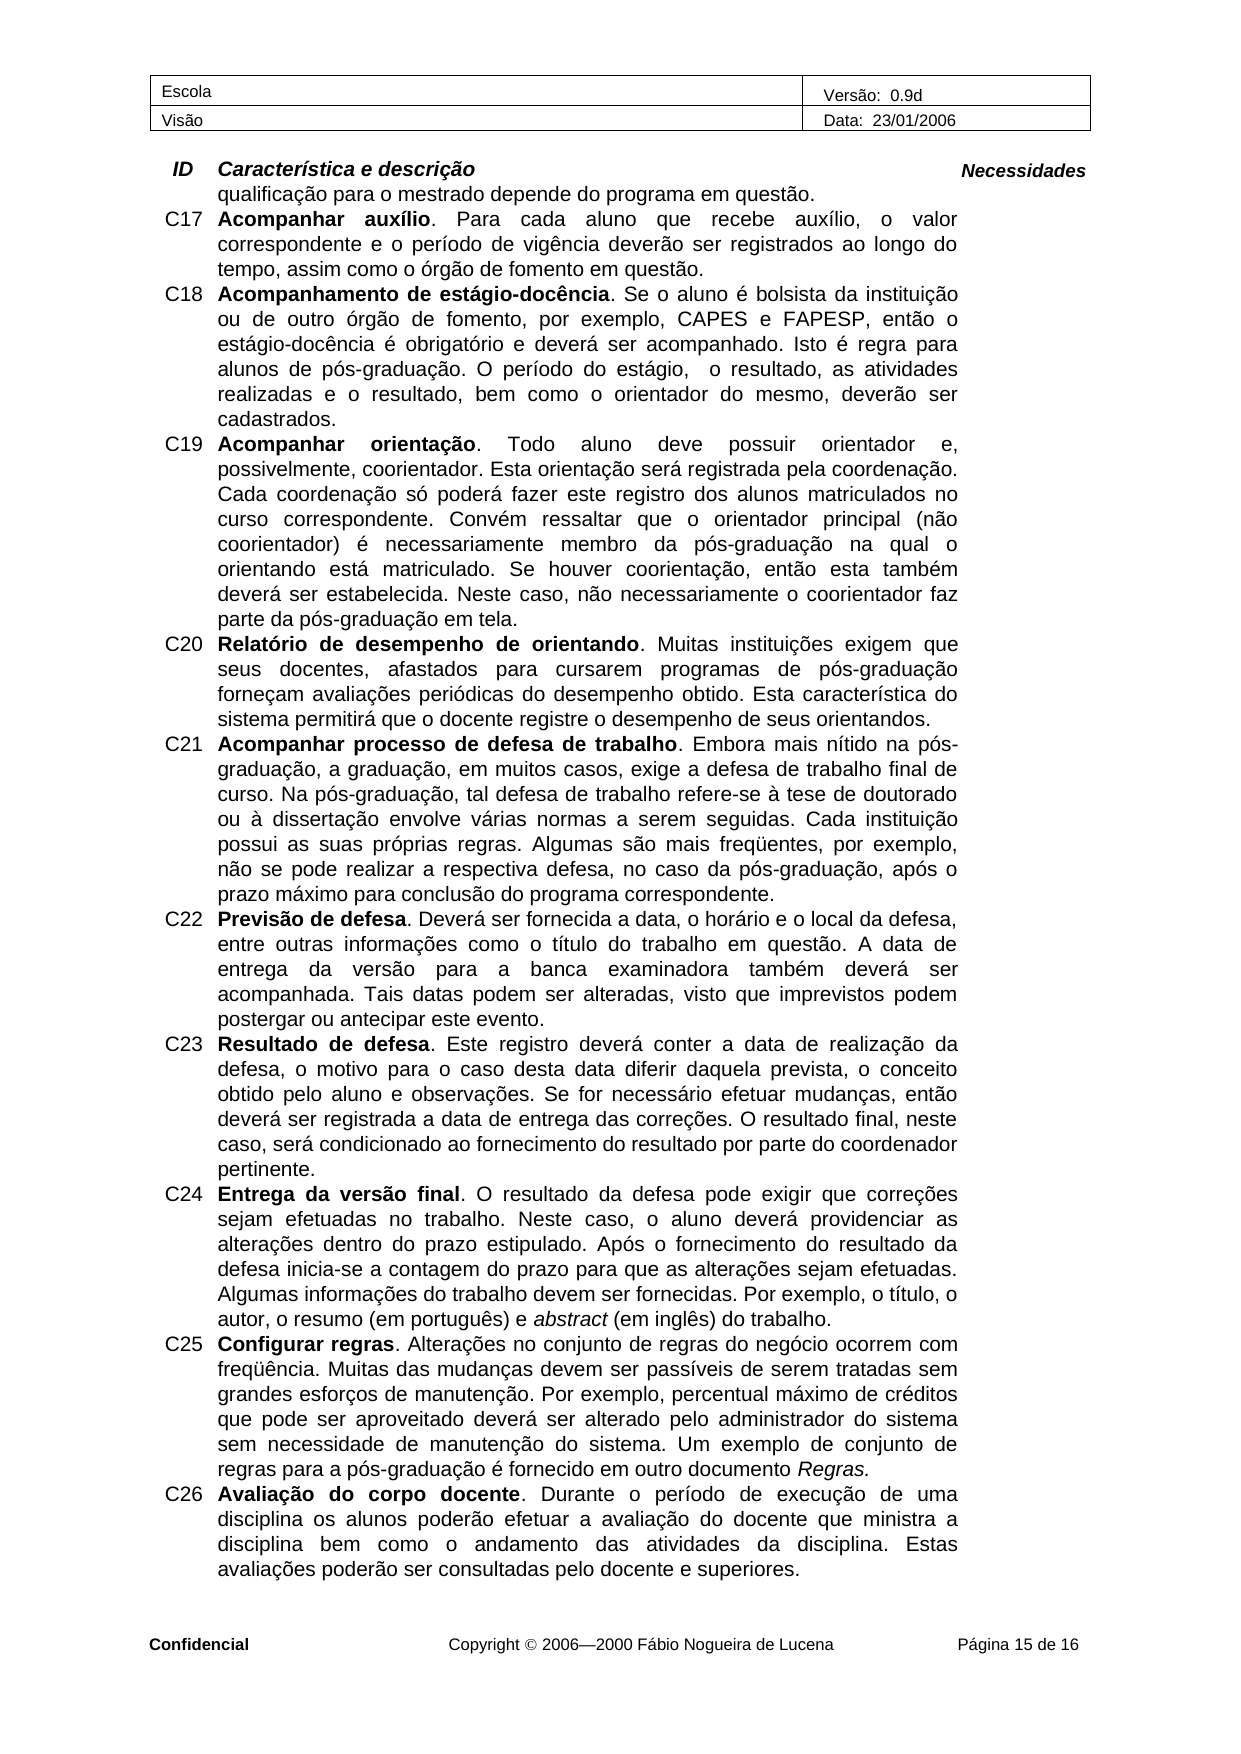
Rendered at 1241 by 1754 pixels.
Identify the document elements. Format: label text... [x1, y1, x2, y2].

table_cell [959, 1031, 1090, 1181]
table_cell Acompanhamento de estágio-docência. Se o aluno é bolsista da instituição ou de outro órgão de fomento, por exemplo, CAPES e FAPESP, então o estágio-docência é obrigatório e deverá ser acompanhado. Isto é regra para alunos de pós-graduação. O período do estágio, o resultado, as atividades realizadas e o resultado, bem como o orientador do mesmo, deverão ser cadastrados. [217, 281, 959, 431]
table_cell C21 [150, 731, 217, 906]
table_cell C26 [150, 1481, 217, 1581]
table_cell C22 [150, 906, 217, 1031]
table_cell Acompanhar orientação. Todo aluno deve possuir orientador e, possivelmente, coorientador. Esta orientação será registrada pela coordenação. Cada coordenação só poderá fazer este registro dos alunos matriculados no curso correspondente. Convém ressaltar que o orientador principal (não coorientador) é necessariamente membro da pós-graduação na qual o orientando está matriculado. Se houver coorientação, então esta também deverá ser estabelecida. Neste caso, não necessariamente o coorientador faz parte da pós-graduação em tela. [217, 431, 959, 631]
table_cell Avaliação do corpo docente. Durante o período de execução de uma disciplina os alunos poderão efetuar a avaliação do docente que ministra a disciplina bem como o andamento das atividades da disciplina. Estas avaliações poderão ser consultadas pelo docente e superiores. [217, 1481, 959, 1581]
table_cell [959, 731, 1090, 906]
table_cell [150, 181, 217, 206]
table_cell Previsão de defesa. Deverá ser fornecida a data, o horário e o local da defesa, entre outras informações como o título do trabalho em questão. A data de entrega da versão para a banca examinadora também deverá ser acompanhada. Tais datas podem ser alteradas, visto que imprevistos podem postergar ou antecipar este evento. [217, 906, 959, 1031]
table_cell qualificação para o mestrado depende do programa em questão. [217, 181, 959, 206]
table_header Característica e descrição [217, 156, 959, 181]
table_cell [959, 431, 1090, 631]
table_cell Acompanhar auxílio. Para cada aluno que recebe auxílio, o valor correspondente e o período de vigência deverão ser registrados ao longo do tempo, assim como o órgão de fomento em questão. [217, 206, 959, 281]
table_cell C17 [150, 206, 217, 281]
table_cell [959, 206, 1090, 281]
table_header ID [150, 156, 217, 181]
table_cell Acompanhar processo de defesa de trabalho. Embora mais nítido na pós-graduação, a graduação, em muitos casos, exige a defesa de trabalho final de curso. Na pós-graduação, tal defesa de trabalho refere-se à tese de doutorado ou à dissertação envolve várias normas a serem seguidas. Cada instituição possui as suas próprias regras. Algumas são mais freqüentes, por exemplo, não se pode realizar a respectiva defesa, no caso da pós-graduação, após o prazo máximo para conclusão do programa correspondente. [217, 731, 959, 906]
table_cell Entrega da versão final. O resultado da defesa pode exigir que correções sejam efetuadas no trabalho. Neste caso, o aluno deverá providenciar as alterações dentro do prazo estipulado. Após o fornecimento do resultado da defesa inicia-se a contagem do prazo para que as alterações sejam efetuadas. Algumas informações do trabalho devem ser fornecidas. Por exemplo, o título, o autor, o resumo (em português) e abstract (em inglês) do trabalho. [217, 1181, 959, 1331]
table_cell [959, 1181, 1090, 1331]
table_cell [959, 1481, 1090, 1581]
table_cell [959, 281, 1090, 431]
table_header Necessidades [959, 156, 1090, 181]
table_cell C20 [150, 631, 217, 731]
table_cell [959, 906, 1090, 1031]
table_cell [959, 181, 1090, 206]
table_cell C24 [150, 1181, 217, 1331]
table_cell Configurar regras. Alterações no conjunto de regras do negócio ocorrem com freqüência. Muitas das mudanças devem ser passíveis de serem tratadas sem grandes esforços de manutenção. Por exemplo, percentual máximo de créditos que pode ser aproveitado deverá ser alterado pelo administrador do sistema sem necessidade de manutenção do sistema. Um exemplo de conjunto de regras para a pós-graduação é fornecido em outro documento Regras. [217, 1331, 959, 1481]
table_cell C25 [150, 1331, 217, 1481]
table_cell C18 [150, 281, 217, 431]
table_cell C19 [150, 431, 217, 631]
table_cell Relatório de desempenho de orientando. Muitas instituições exigem que seus docentes, afastados para cursarem programas de pós-graduação forneçam avaliações periódicas do desempenho obtido. Esta característica do sistema permitirá que o docente registre o desempenho de seus orientandos. [217, 631, 959, 731]
table_cell [959, 1331, 1090, 1481]
table_cell C23 [150, 1031, 217, 1181]
table_cell Resultado de defesa. Este registro deverá conter a data de realização da defesa, o motivo para o caso desta data diferir daquela prevista, o conceito obtido pelo aluno e observações. Se for necessário efetuar mudanças, então deverá ser registrada a data de entrega das correções. O resultado final, neste caso, será condicionado ao fornecimento do resultado por parte do coordenador pertinente. [217, 1031, 959, 1181]
table_cell [959, 631, 1090, 731]
